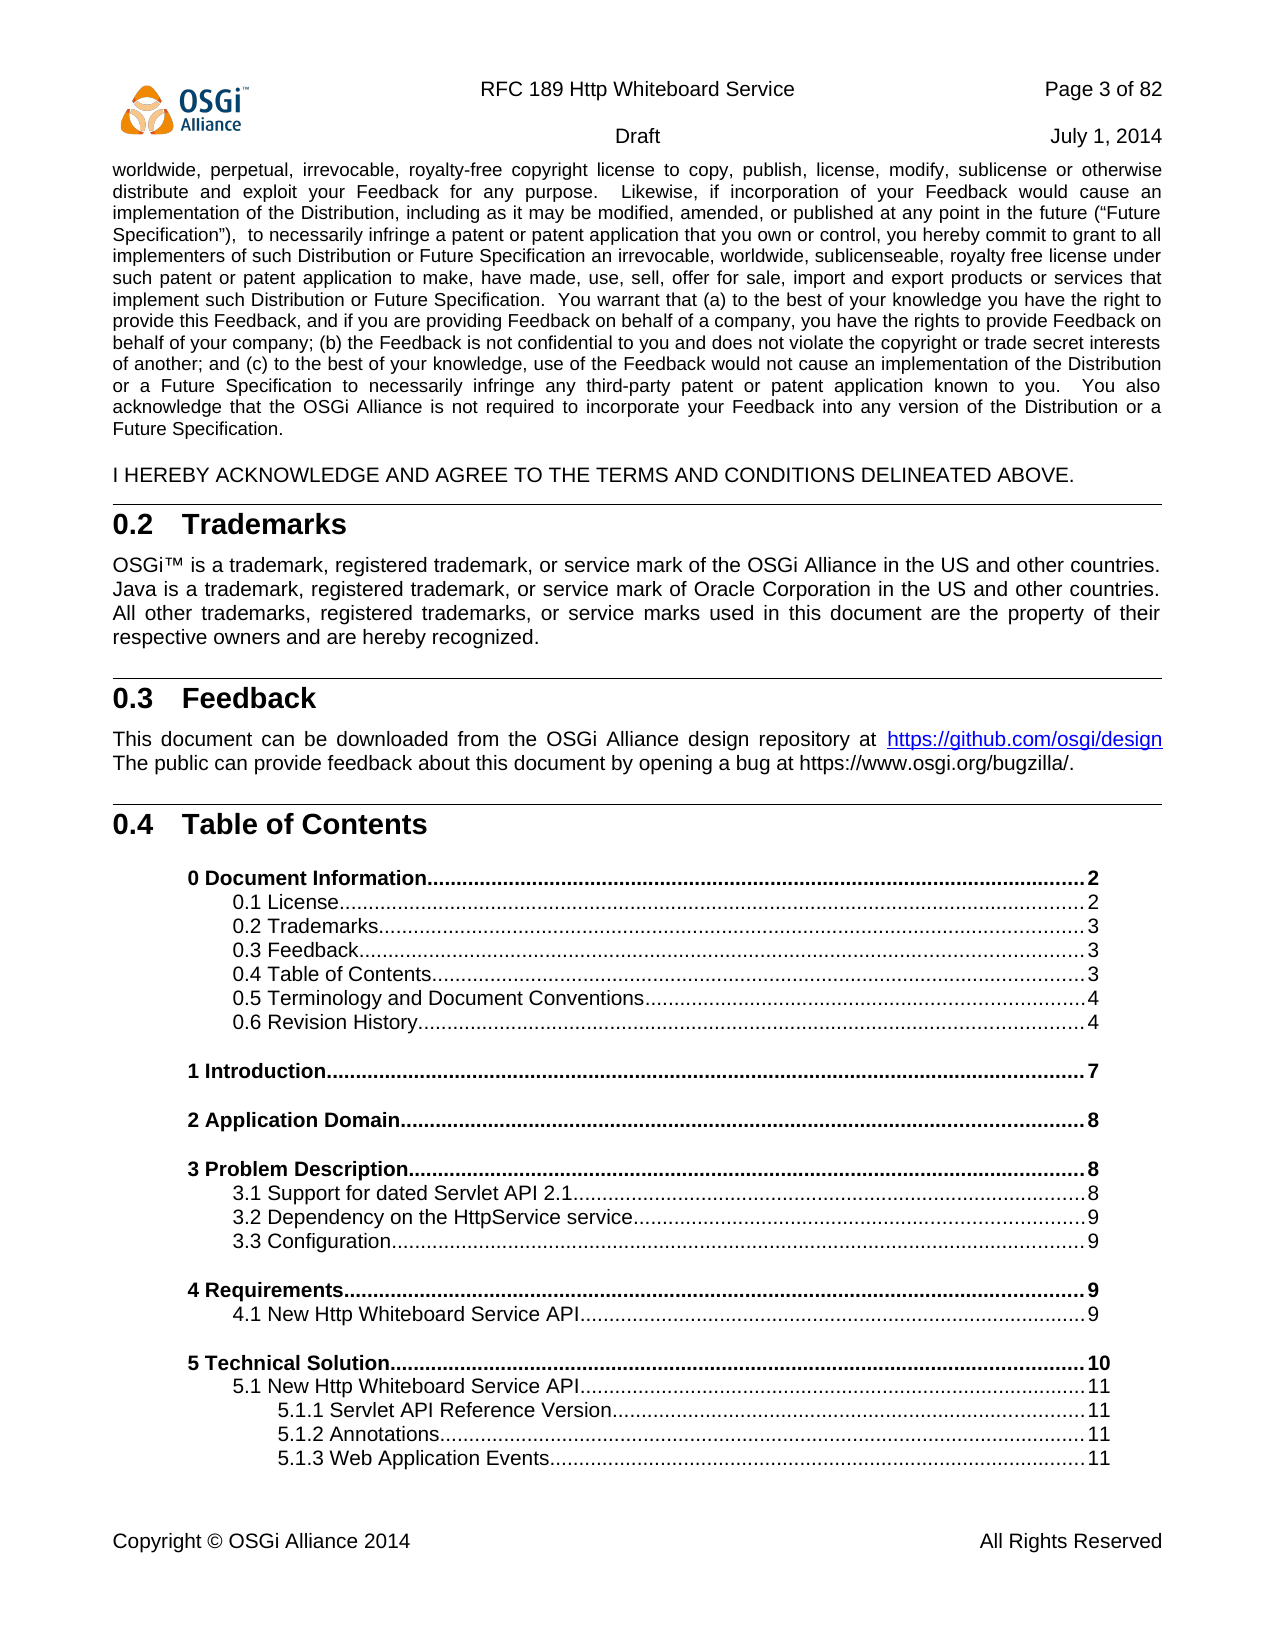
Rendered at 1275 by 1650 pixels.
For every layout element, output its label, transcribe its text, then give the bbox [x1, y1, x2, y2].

text 0.3 Feedback 3 [232, 938, 1162, 962]
text 3 Problem Description 8 [187, 1157, 1162, 1181]
text 5.1.2 Annotations 11 [277, 1422, 1162, 1446]
picture [113, 78, 257, 142]
text I HEREBY ACKNOWLEDGE AND AGREE TO THE TERMS AND CONDITIONS DELINEATED ABOVE. [112, 463, 1162, 487]
text 0.1 License 2 [232, 890, 1162, 914]
text 4.1 New Http Whiteboard Service API 9 [232, 1301, 1162, 1325]
subtitle Table of Contents [112, 805, 1162, 841]
text 3.2 Dependency on the HttpService service 9 [232, 1204, 1162, 1228]
text 5 Technical Solution 10 [187, 1350, 1162, 1374]
text 5.1.1 Servlet API Reference Version 11 [277, 1398, 1162, 1422]
text 1 Introduction 7 [187, 1059, 1162, 1083]
subtitle Feedback [112, 679, 1162, 715]
text 5.1 New Http Whiteboard Service API 11 [232, 1374, 1162, 1398]
text 0.2 Trademarks 3 [232, 914, 1162, 938]
text 4 Requirements 9 [187, 1277, 1162, 1301]
text 3.3 Configuration 9 [232, 1228, 1162, 1252]
text 0.4 Table of Contents 3 [232, 962, 1162, 986]
text This document can be downloaded from the OSGi Alliance design repository at https://github.com/osgi/design The public can provide feedback about this document by opening a bug at https://www.osgi.org/bugzilla/. [112, 727, 1162, 775]
text 3.1 Support for dated Servlet API 2.1 8 [232, 1181, 1162, 1204]
text OSGi™ is a trademark, registered trademark, or service mark of the OSGi Alliance in the US and other countries. Java is a trademark, registered trademark, or service mark of Oracle Corporation in the US and other countries. All other trademarks, registered trademarks, or service marks used in this document are the property of their respective owners and are hereby recognized. [112, 553, 1162, 649]
subtitle Trademarks [112, 505, 1162, 541]
text 0.5 Terminology and Document Conventions 4 [232, 986, 1162, 1010]
text 2 Application Domain 8 [187, 1108, 1162, 1132]
text 5.1.3 Web Application Events 11 [277, 1446, 1162, 1470]
text 0 Document Information 2 [187, 866, 1162, 890]
text 0.6 Revision History 4 [232, 1010, 1162, 1034]
text worldwide, perpetual, irrevocable, royalty-free copyright license to copy, publish, license, modify, sublicense or otherwise distribute and exploit your Feedback for any purpose. Likewise, if incorporation of your Feedback would cause an implementation of the Distribution, including as it may be modified, amended, or published at any point in the future (“Future Specification”), to necessarily infringe a patent or patent application that you own or control, you hereby commit to grant to all implementers of such Distribution or Future Specification an irrevocable, worldwide, sublicenseable, royalty free license under such patent or patent application to make, have made, use, sell, offer for sale, import and export products or services that implement such Distribution or Future Specification. You warrant that (a) to the best of your knowledge you have the right to provide this Feedback, and if you are providing Feedback on behalf of a company, you have the rights to provide Feedback on behalf of your company; (b) the Feedback is not confidential to you and does not violate the copyright or trade secret interests of another; and (c) to the best of your knowledge, use of the Feedback would not cause an implementation of the Distribution or a Future Specification to necessarily infringe any third-party patent or patent application known to you. You also acknowledge that the OSGi Alliance is not required to incorporate your Feedback into any version of the Distribution or a Future Specification. [112, 159, 1162, 439]
